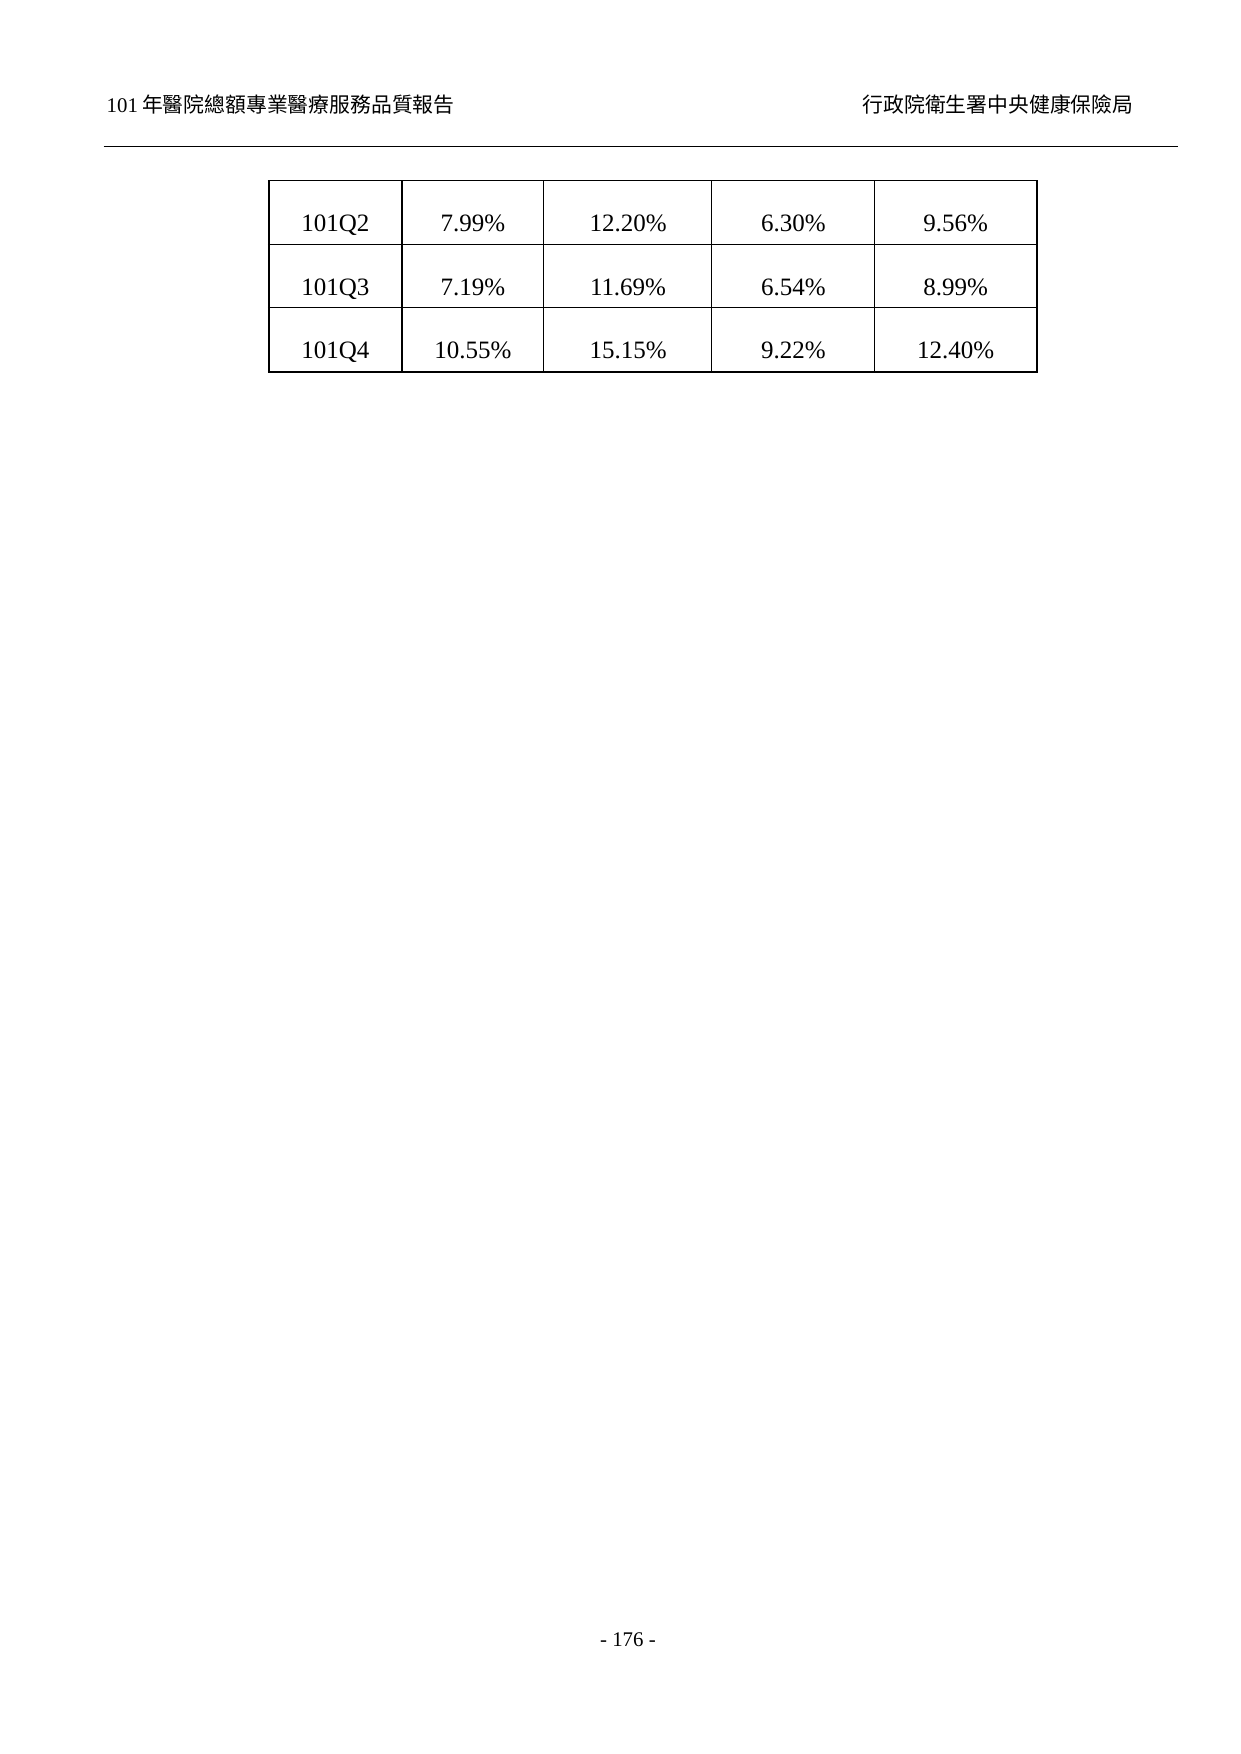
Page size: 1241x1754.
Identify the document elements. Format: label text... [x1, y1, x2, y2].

table_cell 6.30% [712, 181, 874, 244]
table_cell 6.54% [712, 245, 874, 307]
table_cell 12.40% [875, 308, 1036, 371]
table_cell 101Q4 [270, 308, 401, 371]
table_cell 10.55% [403, 308, 543, 371]
table_cell 7.19% [403, 245, 543, 307]
table_cell 11.69% [544, 245, 711, 307]
table_cell 15.15% [544, 308, 711, 371]
table_cell 101Q2 [270, 181, 401, 244]
table_cell 8.99% [875, 245, 1036, 307]
table_cell 12.20% [544, 181, 711, 244]
table_cell 9.56% [875, 181, 1036, 244]
table_cell 7.99% [403, 181, 543, 244]
table_cell 9.22% [712, 308, 874, 371]
table_cell 101Q3 [270, 245, 401, 307]
